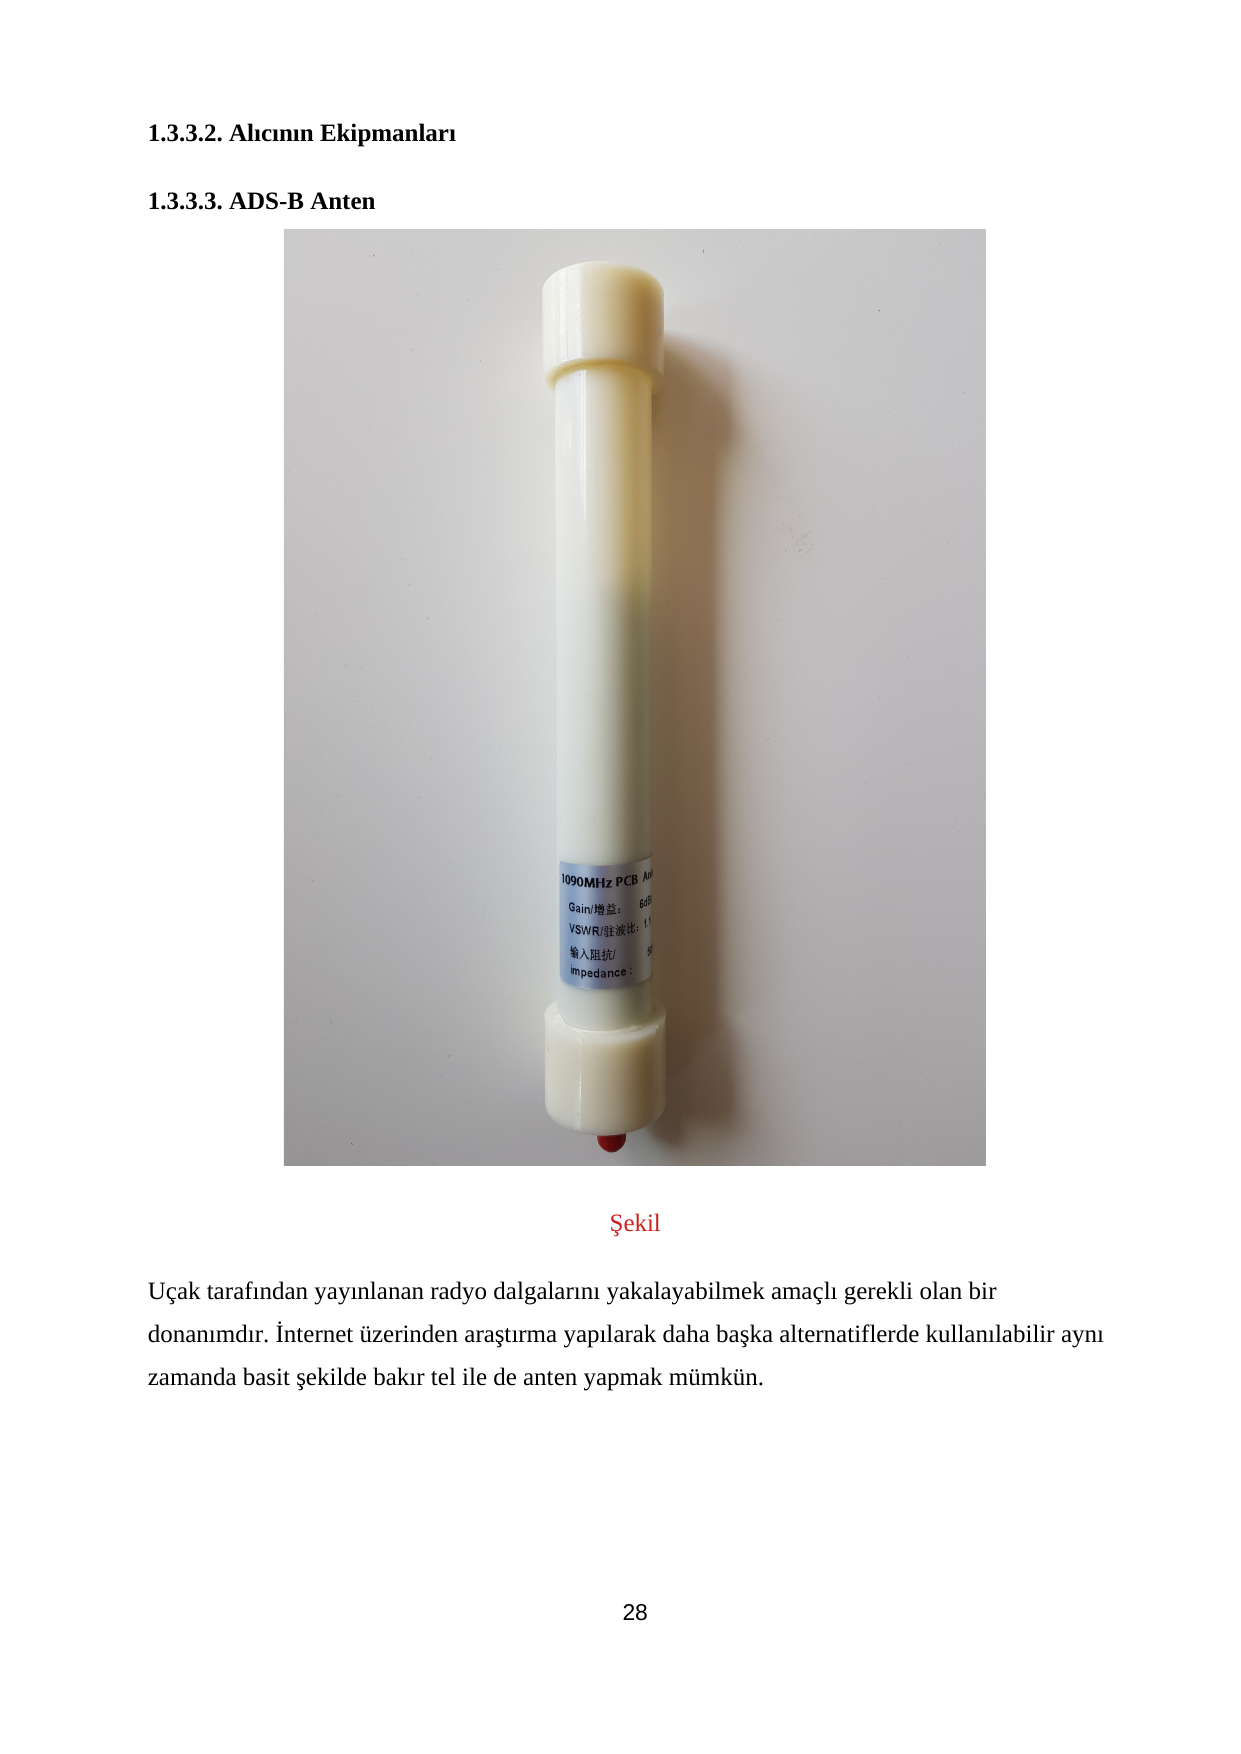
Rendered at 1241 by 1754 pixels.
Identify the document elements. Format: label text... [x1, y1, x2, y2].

text 1.3.3.3. ADS-B Anten [148, 186, 1122, 215]
text Uçak tarafından yayınlanan radyo dalgalarını yakalayabilmek amaçlı gerekli olan bir donanımdır. İnternet üzerinden araştırma yapılarak daha başka alternatiflerde kullanılabilir aynı zamanda basit şekilde bakır tel ile de anten yapmak mümkün. [148, 1276, 1122, 1391]
picture [283, 229, 986, 1166]
text Şekil [148, 1208, 1122, 1237]
text 1.3.3.2. Alıcının Ekipmanları [148, 118, 1122, 147]
